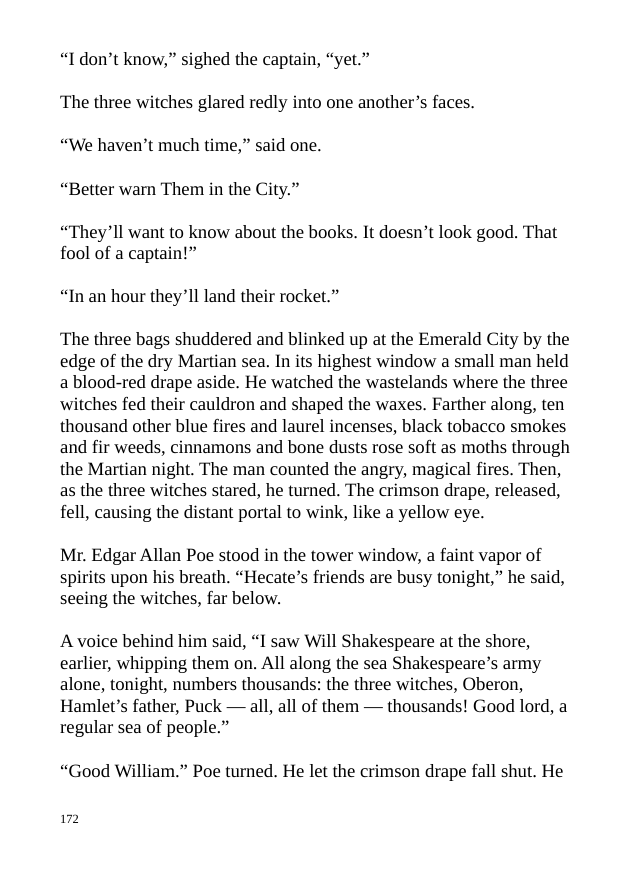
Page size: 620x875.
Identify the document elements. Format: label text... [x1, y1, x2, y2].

text “I don’t know,” sighed the captain, “yet.” The three witches glared redly into one another’s faces. “We haven’t much time,” said one. “Better warn Them in the City.” “They’ll want to know about the books. It doesn’t look good. That fool of a captain!” “In an hour they’ll land their rocket.” The three bags shuddered and blinked up at the Emerald City by the edge of the dry Martian sea. In its highest window a small man held a blood-red drape aside. He watched the wastelands where the three witches fed their cauldron and shaped the waxes. Farther along, ten thousand other blue fires and laurel incenses, black tobacco smokes and fir weeds, cinnamons and bone dusts rose soft as moths through the Martian night. The man counted the angry, magical fires. Then, as the three witches stared, he turned. The crimson drape, released, fell, causing the distant portal to wink, like a yellow eye. Mr. Edgar Allan Poe stood in the tower window, a faint vapor of spirits upon his breath. “Hecate’s friends are busy tonight,” he said, seeing the witches, far below. A voice behind him said, “I saw Will Shakespeare at the shore, earlier, whipping them on. All along the sea Shakespeare’s army alone, tonight, numbers thousands: the three witches, Oberon, Hamlet’s father, Puck — all, all of them — thousands! Good lord, a regular sea of people.” “Good William.” Poe turned. He let the crimson drape fall shut. He [60, 48, 571, 781]
